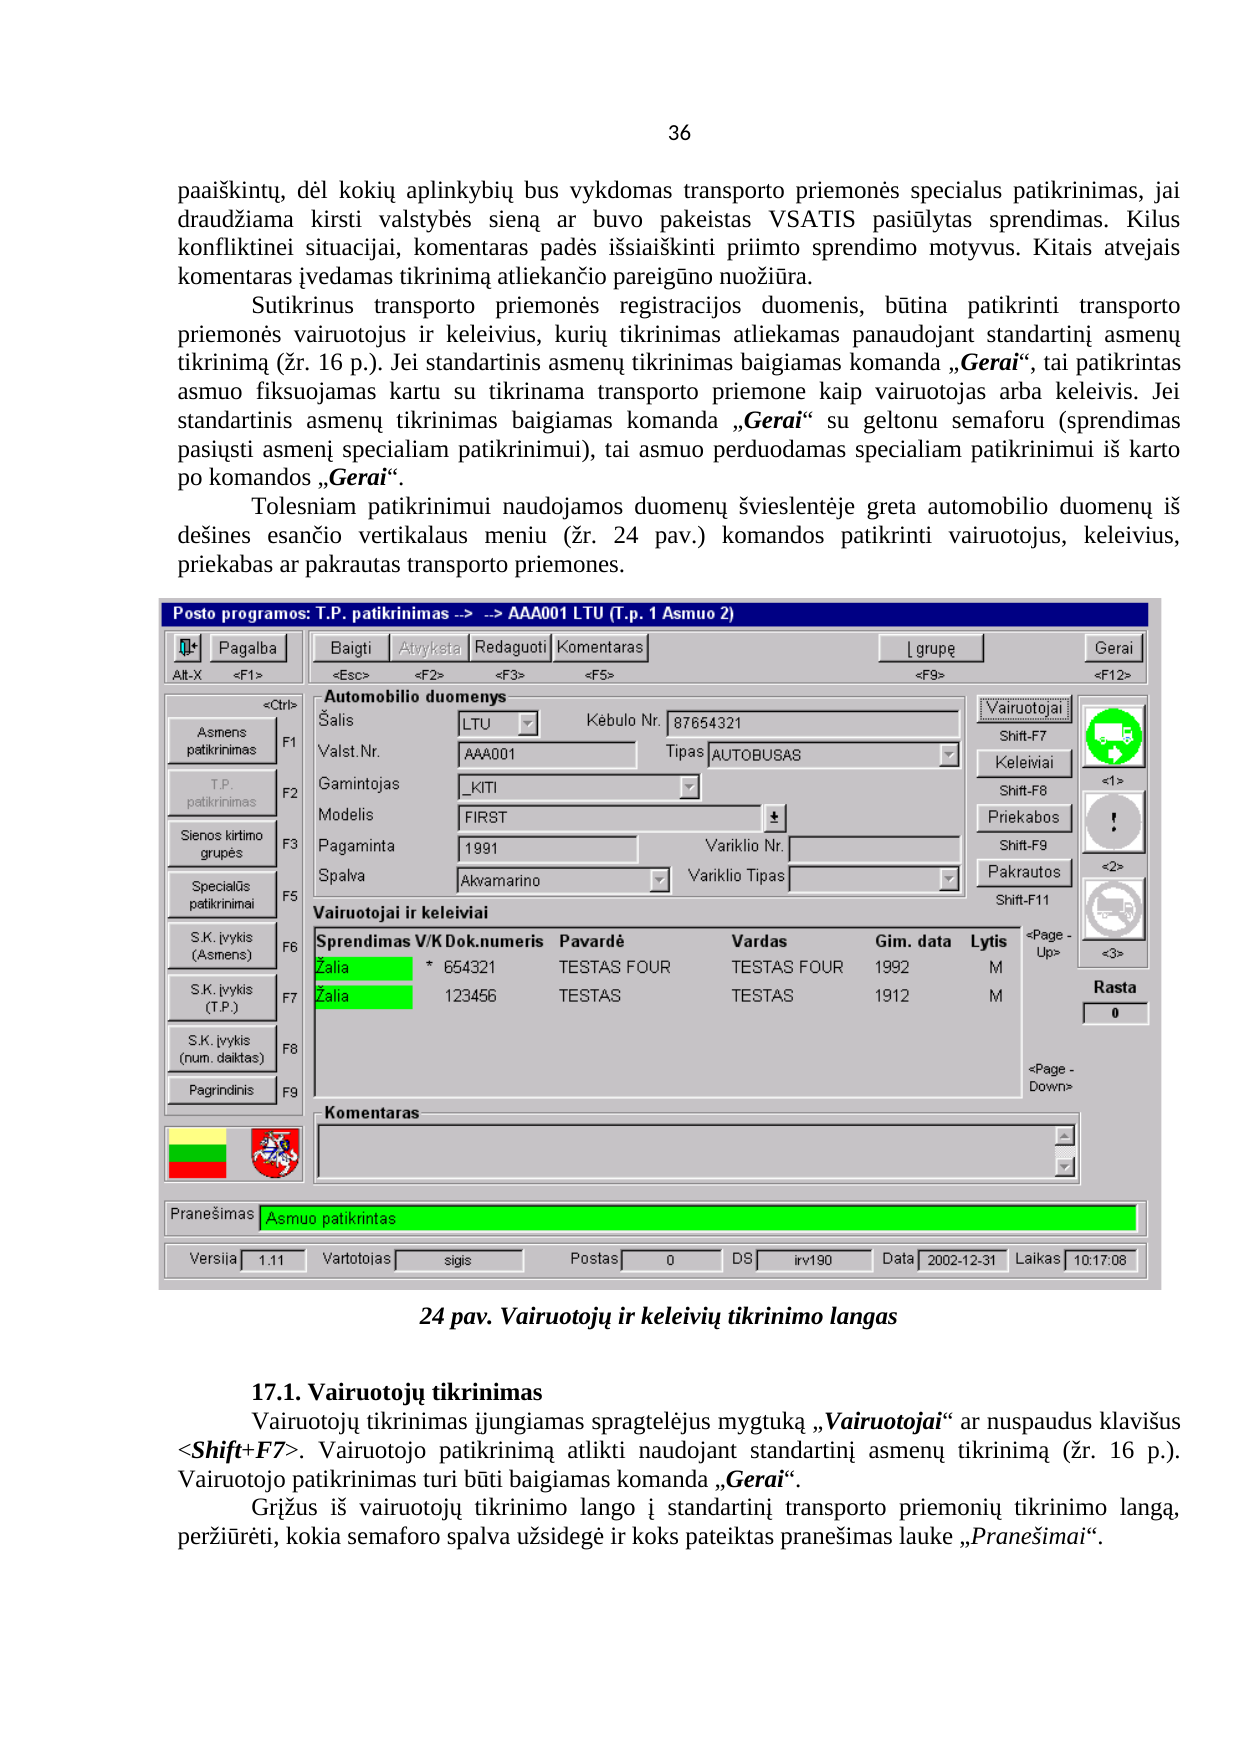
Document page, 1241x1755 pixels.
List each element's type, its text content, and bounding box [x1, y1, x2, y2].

text Grįžus iš vairuotojų tikrinimo lango į standartinį transporto priemonių tikrinimo langą, peržiūrėti, kokia semaforo spalva užsidegė ir koks pateiktas pranešimas lauke „Pranešimai“. [177, 1492, 1181, 1550]
text Sutikrinus transporto priemonės registracijos duomenis, būtina patikrinti transporto priemonės vairuotojus ir keleivius, kurių tikrinimas atliekamas panaudojant standartinį asmenų tikrinimą (žr. 16 p.). Jei standartinis asmenų tikrinimas baigiamas komanda „Gerai“, tai patikrintas asmuo fiksuojamas kartu su tikrinama transporto priemone kaip vairuotojas arba keleivis. Jei standartinis asmenų tikrinimas baigiamas komanda „Gerai“ su geltonu semaforu (sprendimas pasiųsti asmenį specialiam patikrinimui), tai asmuo perduodamas specialiam patikrinimui iš karto po komandos „Gerai“. [177, 290, 1181, 491]
text 24 pav. Vairuotojų ir keleivių tikrinimo langas [158, 1301, 1162, 1330]
text Vairuotojų tikrinimas įjungiamas spragtelėjus mygtuką „Vairuotojai“ ar nuspaudus klavišus <Shift+F7>. Vairuotojo patikrinimą atlikti naudojant standartinį asmenų tikrinimą (žr. 16 p.). Vairuotojo patikrinimas turi būti baigiamas komanda „Gerai“. [177, 1406, 1181, 1492]
text Tolesniam patikrinimui naudojamos duomenų švieslentėje greta automobilio duomenų iš dešines esančio vertikalaus meniu (žr. 24 pav.) komandos patikrinti vairuotojus, keleivius, priekabas ar pakrautas transporto priemones. [177, 491, 1181, 577]
text 17.1. Vairuotojų tikrinimas [177, 1377, 1181, 1406]
text paaiškintų, dėl kokių aplinkybių bus vykdomas transporto priemonės specialus patikrinimas, jai draudžiama kirsti valstybės sieną ar buvo pakeistas VSATIS pasiūlytas sprendimas. Kilus konfliktinei situacijai, komentaras padės išsiaiškinti priimto sprendimo motyvus. Kitais atvejais komentaras įvedamas tikrinimą atliekančio pareigūno nuožiūra. [177, 175, 1181, 290]
